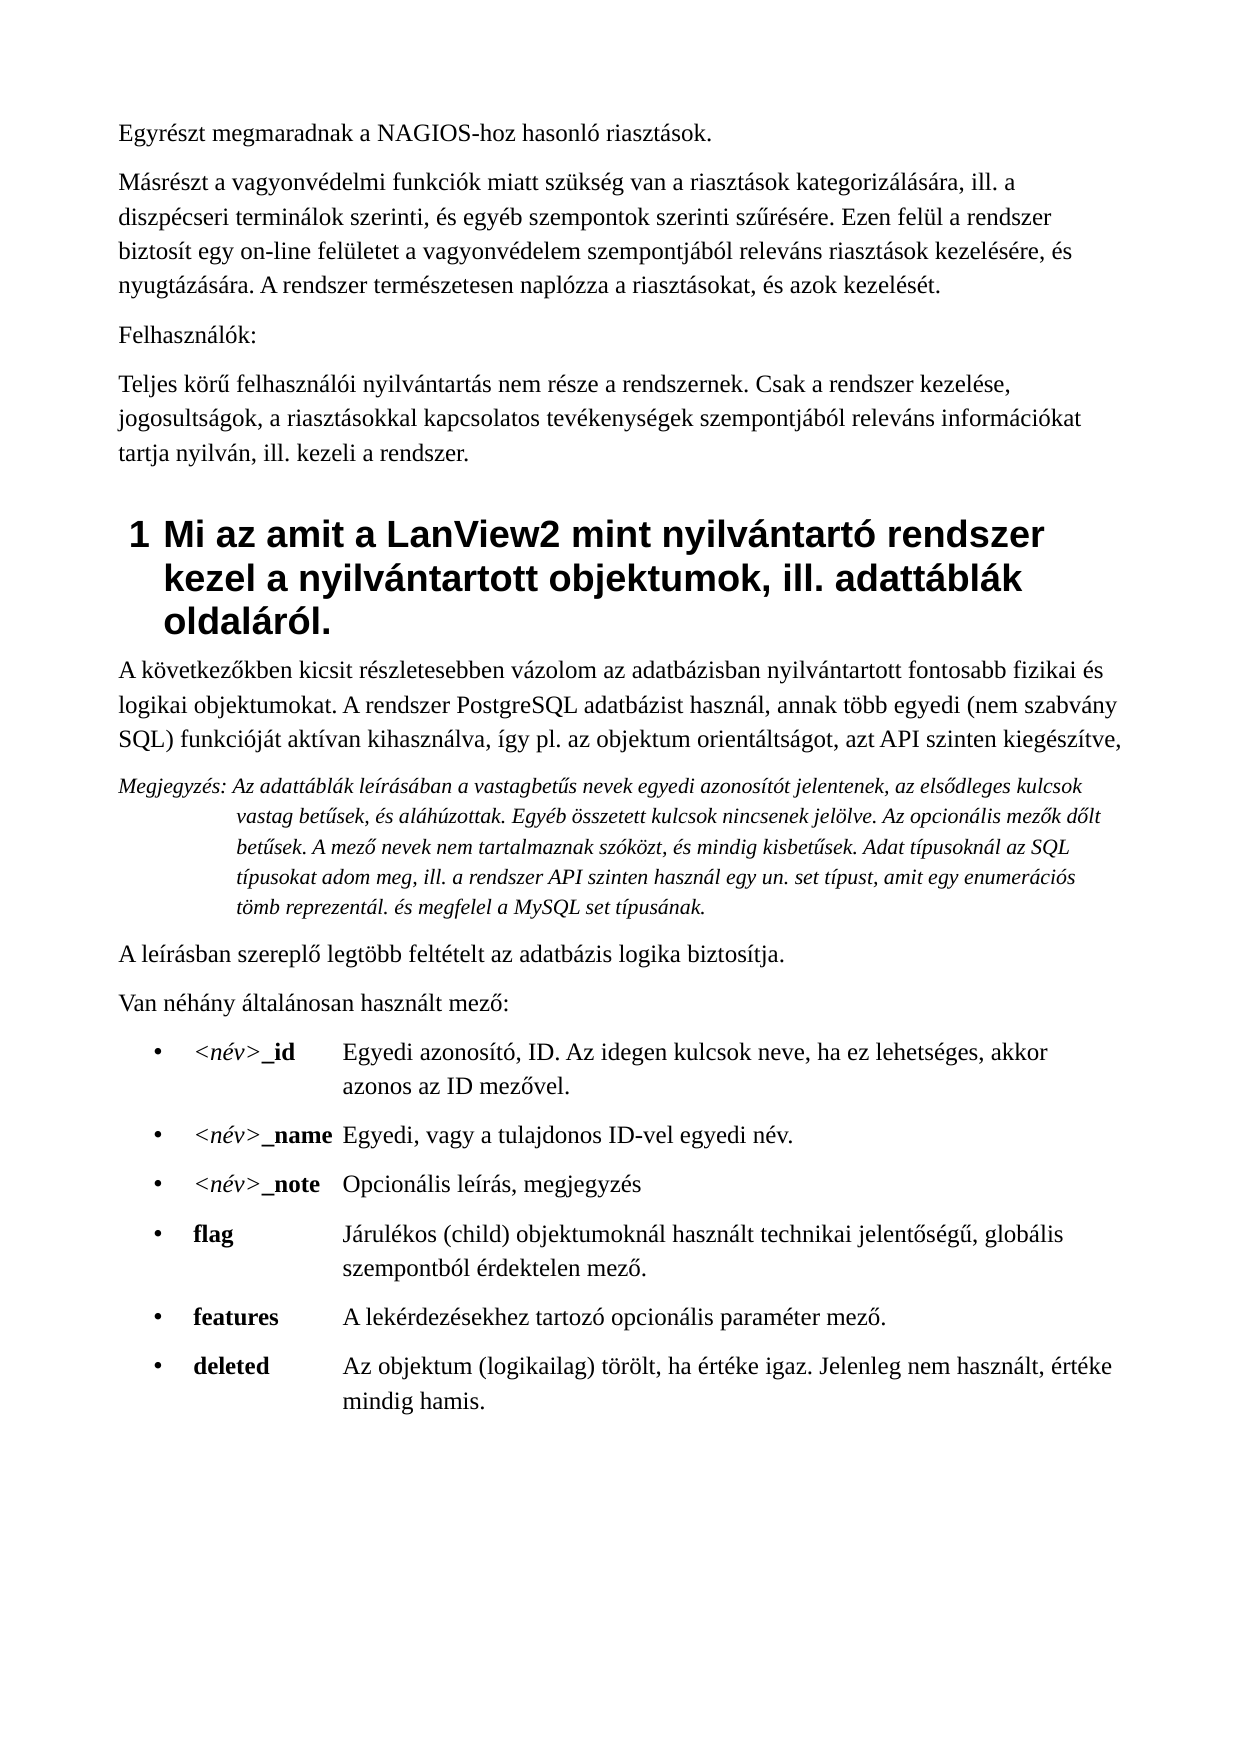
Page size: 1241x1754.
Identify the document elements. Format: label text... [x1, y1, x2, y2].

text Egyrészt megmaradnak a NAGIOS-hoz hasonló riasztások. [118, 118, 1122, 147]
text A következőkben kicsit részletesebben vázolom az adatbázisban nyilvántartott fontosabb fizikai és logikai objektumokat. A rendszer PostgreSQL adatbázist használ, annak több egyedi (nem szabvány SQL) funkcióját aktívan kihasználva, így pl. az objektum orientáltságot, azt API szinten kiegészítve, [118, 655, 1122, 753]
list flag Járulékos (child) objektumoknál használt technikai jelentőségű, globális szempontból érdektelen mező. [153, 1219, 1122, 1282]
text Van néhány általánosan használt mező: [118, 988, 1122, 1017]
text Megjegyzés: Az adattáblák leírásában a vastagbetűs nevek egyedi azonosítót jelentenek, az elsődleges kulcsok vastag betűsek, és aláhúzottak. Egyéb összetett kulcsok nincsenek jelölve. Az opcionális mezők dőlt betűsek. A mező nevek nem tartalmaznak szóközt, és mindig kisbetűsek. Adat típusoknál az SQL típusokat adom meg, ill. a rendszer API szinten használ egy un. set típust, amit egy enumerációs tömb reprezentál. és megfelel a MySQL set típusának. [118, 773, 1122, 919]
text Másrészt a vagyonvédelmi funkciók miatt szükség van a riasztások kategorizálására, ill. a diszpécseri terminálok szerinti, és egyéb szempontok szerinti szűrésére. Ezen felül a rendszer biztosít egy on-line felületet a vagyonvédelem szempontjából releváns riasztások kezelésére, és nyugtázására. A rendszer természetesen naplózza a riasztásokat, és azok kezelését. [118, 167, 1122, 299]
text Teljes körű felhasználói nyilvántartás nem része a rendszernek. Csak a rendszer kezelése, jogosultságok, a riasztásokkal kapcsolatos tevékenységek szempontjából releváns információkat tartja nyilván, ill. kezeli a rendszer. [118, 369, 1122, 466]
list features A lekérdezésekhez tartozó opcionális paraméter mező. [153, 1302, 1122, 1331]
text Felhasználók: [118, 320, 1122, 348]
list deleted Az objektum (logikailag) törölt, ha értéke igaz. Jelenleg nem használt, értéke mindig hamis. [153, 1351, 1122, 1414]
text A leírásban szereplő legtöbb feltételt az adatbázis logika biztosítja. [118, 939, 1122, 968]
list <név>_id Egyedi azonosító, ID. Az idegen kulcsok neve, ha ez lehetséges, akkor azonos az ID mezővel. [153, 1037, 1122, 1100]
list <név>_name Egyedi, vagy a tulajdonos ID-vel egyedi név. [153, 1121, 1122, 1149]
subtitle Mi az amit a LanView2 mint nyilvántartó rendszer kezel a nyilvántartott objektumok, ill. adattáblák oldaláról. [118, 512, 1122, 643]
list <név>_note Opcionális leírás, megjegyzés [153, 1169, 1122, 1198]
